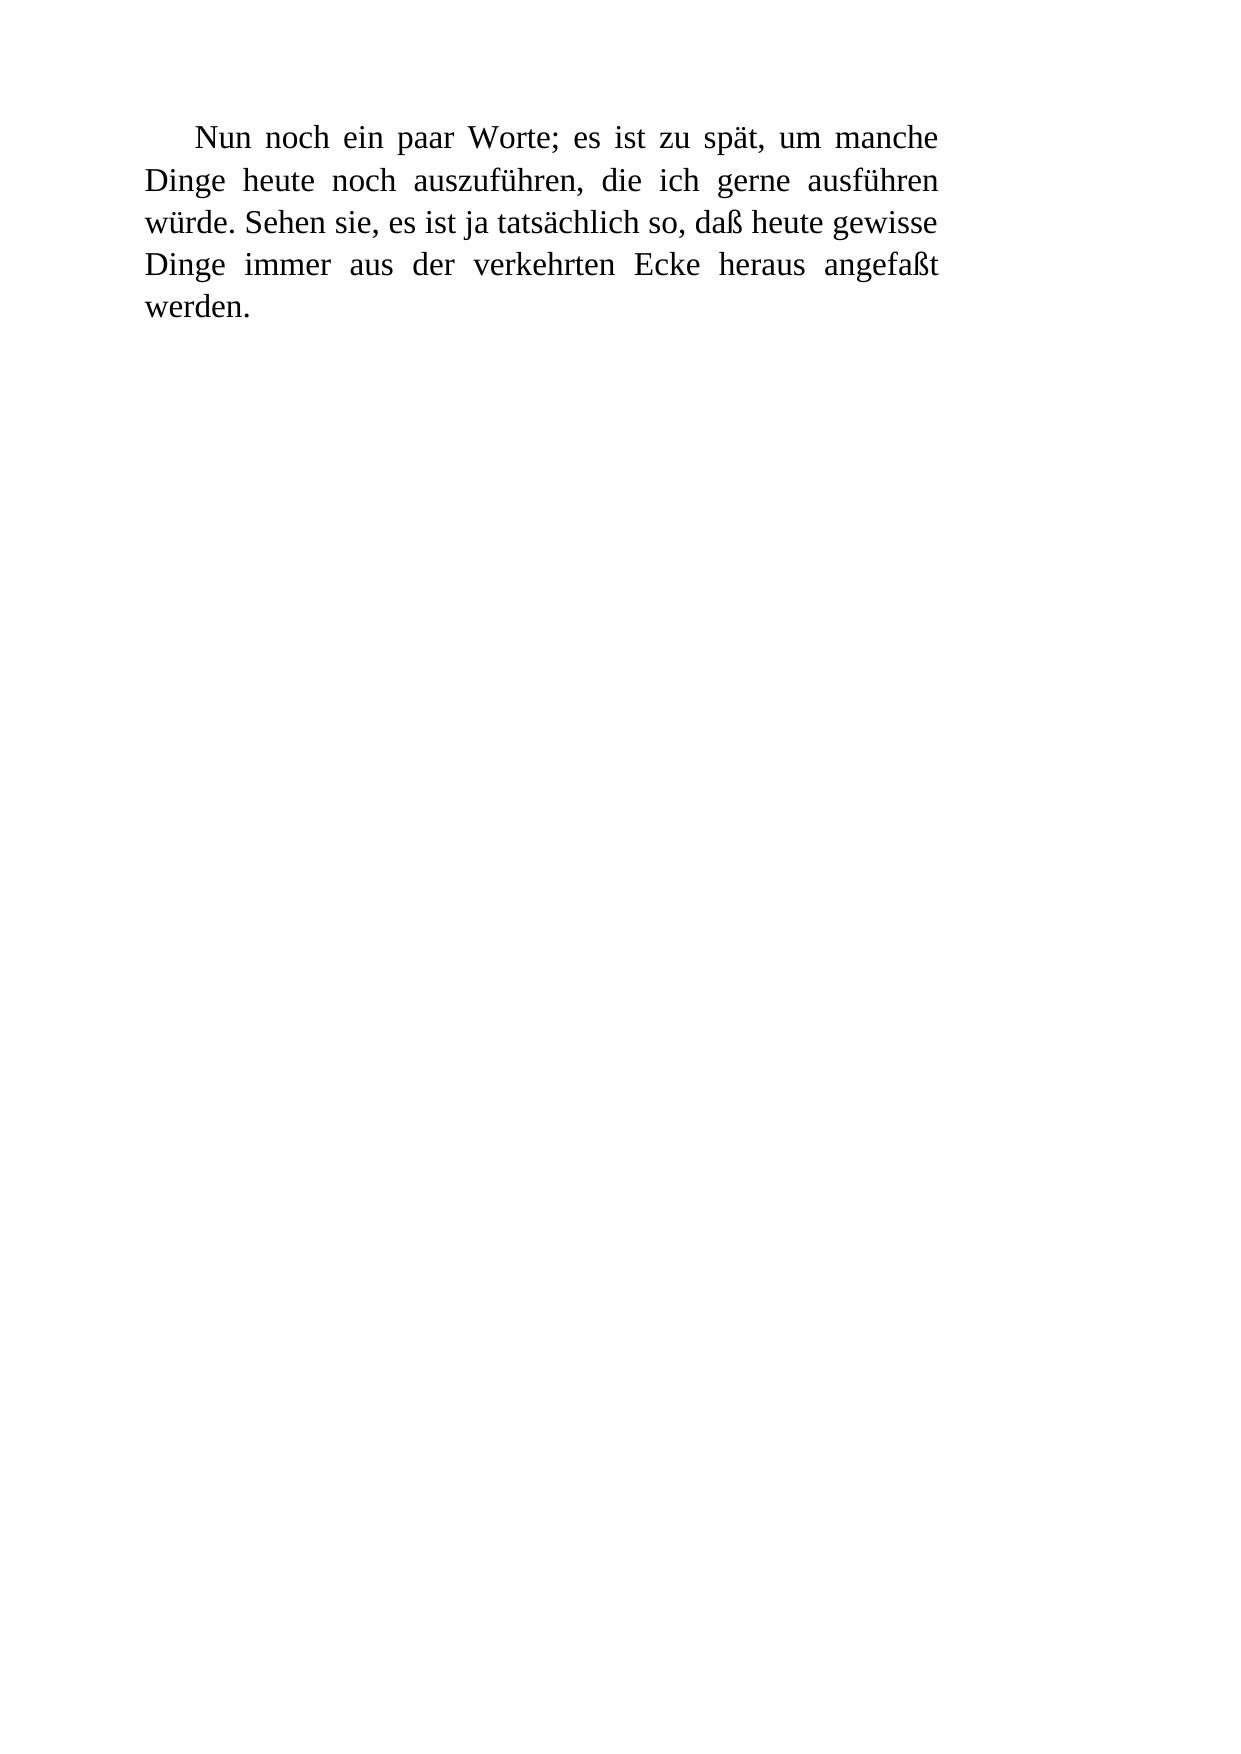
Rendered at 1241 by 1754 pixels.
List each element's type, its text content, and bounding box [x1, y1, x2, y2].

text Nun noch ein paar Worte; es ist zu spät, um manche Dinge heute noch auszuführen, die ich gerne ausführen würde. Sehen sie, es ist ja tatsächlich so, daß heute gewisse Dinge immer aus der verkehrten Ecke heraus angefaßt werden. [144, 118, 939, 324]
